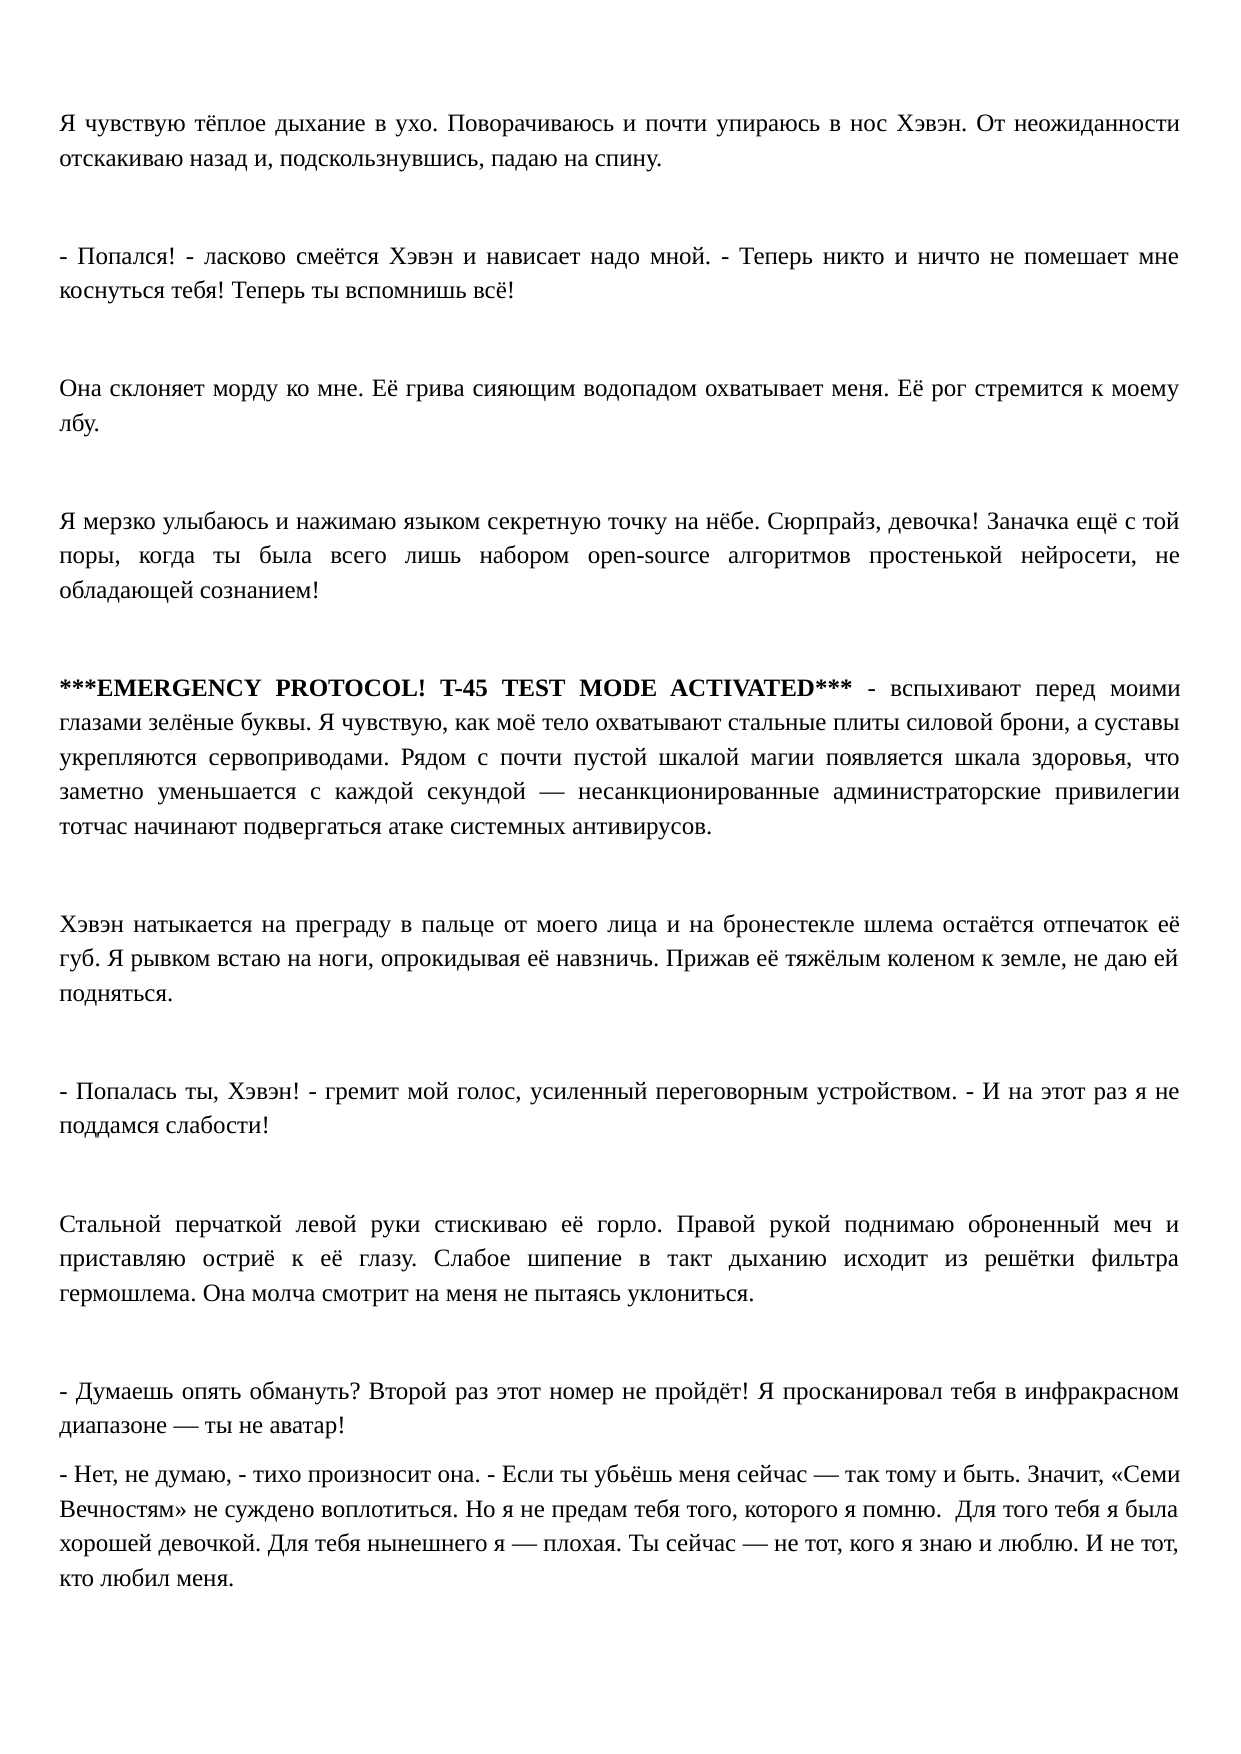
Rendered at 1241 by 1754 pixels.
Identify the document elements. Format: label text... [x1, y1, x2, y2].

text - Думаешь опять обмануть? Второй раз этот номер не пройдёт! Я просканировал тебя в инфракрасном диапазоне — ты не аватар! [59, 1376, 1181, 1439]
text Я мерзко улыбаюсь и нажимаю языком секретную точку на нёбе. Сюрпрайз, девочка! Заначка ещё с той поры, когда ты была всего лишь набором open-source алгоритмов простенькой нейросети, не обладающей сознанием! [59, 506, 1181, 604]
text Я чувствую тёплое дыхание в ухо. Поворачиваюсь и почти упираюсь в нос Хэвэн. От неожиданности отскакиваю назад и, подскользнувшись, падаю на спину. [59, 108, 1181, 171]
text Стальной перчаткой левой руки стискиваю её горло. Правой рукой поднимаю оброненный меч и приставляю остриё к её глазу. Слабое шипение в такт дыханию исходит из решётки фильтра гермошлема. Она молча смотрит на меня не пытаясь уклониться. [59, 1209, 1181, 1306]
text - Попался! - ласково смеётся Хэвэн и нависает надо мной. - Теперь никто и ничто не помешает мне коснуться тебя! Теперь ты вспомнишь всё! [59, 241, 1181, 304]
text Она склоняет морду ко мне. Её грива сияющим водопадом охватывает меня. Её рог стремится к моему лбу. [59, 373, 1181, 437]
text - Нет, не думаю, - тихо произносит она. - Если ты убьёшь меня сейчас — так тому и быть. Значит, «Семи Вечностям» не суждено воплотиться. Но я не предам тебя того, которого я помню. Для того тебя я была хорошей девочкой. Для тебя нынешнего я — плохая. Ты сейчас — не тот, кого я знаю и люблю. И не тот, кто любил меня. [59, 1459, 1181, 1592]
text - Попалась ты, Хэвэн! - гремит мой голос, усиленный переговорным устройством. - И на этот раз я не поддамся слабости! [59, 1076, 1181, 1139]
text ***EMERGENCY PROTOCOL! T-45 TEST MODE ACTIVATED*** - вспыхивают перед моими глазами зелёные буквы. Я чувствую, как моё тело охватывают стальные плиты силовой брони, а суставы укрепляются сервоприводами. Рядом с почти пустой шкалой магии появляется шкала здоровья, что заметно уменьшается с каждой секундой — несанкционированные администраторские привилегии тотчас начинают подвергаться атаке системных антивирусов. [59, 673, 1181, 840]
text Хэвэн натыкается на преграду в пальце от моего лица и на бронестекле шлема остаётся отпечаток её губ. Я рывком встаю на ноги, опрокидывая её навзничь. Прижав её тяжёлым коленом к земле, не даю ей подняться. [59, 909, 1181, 1007]
